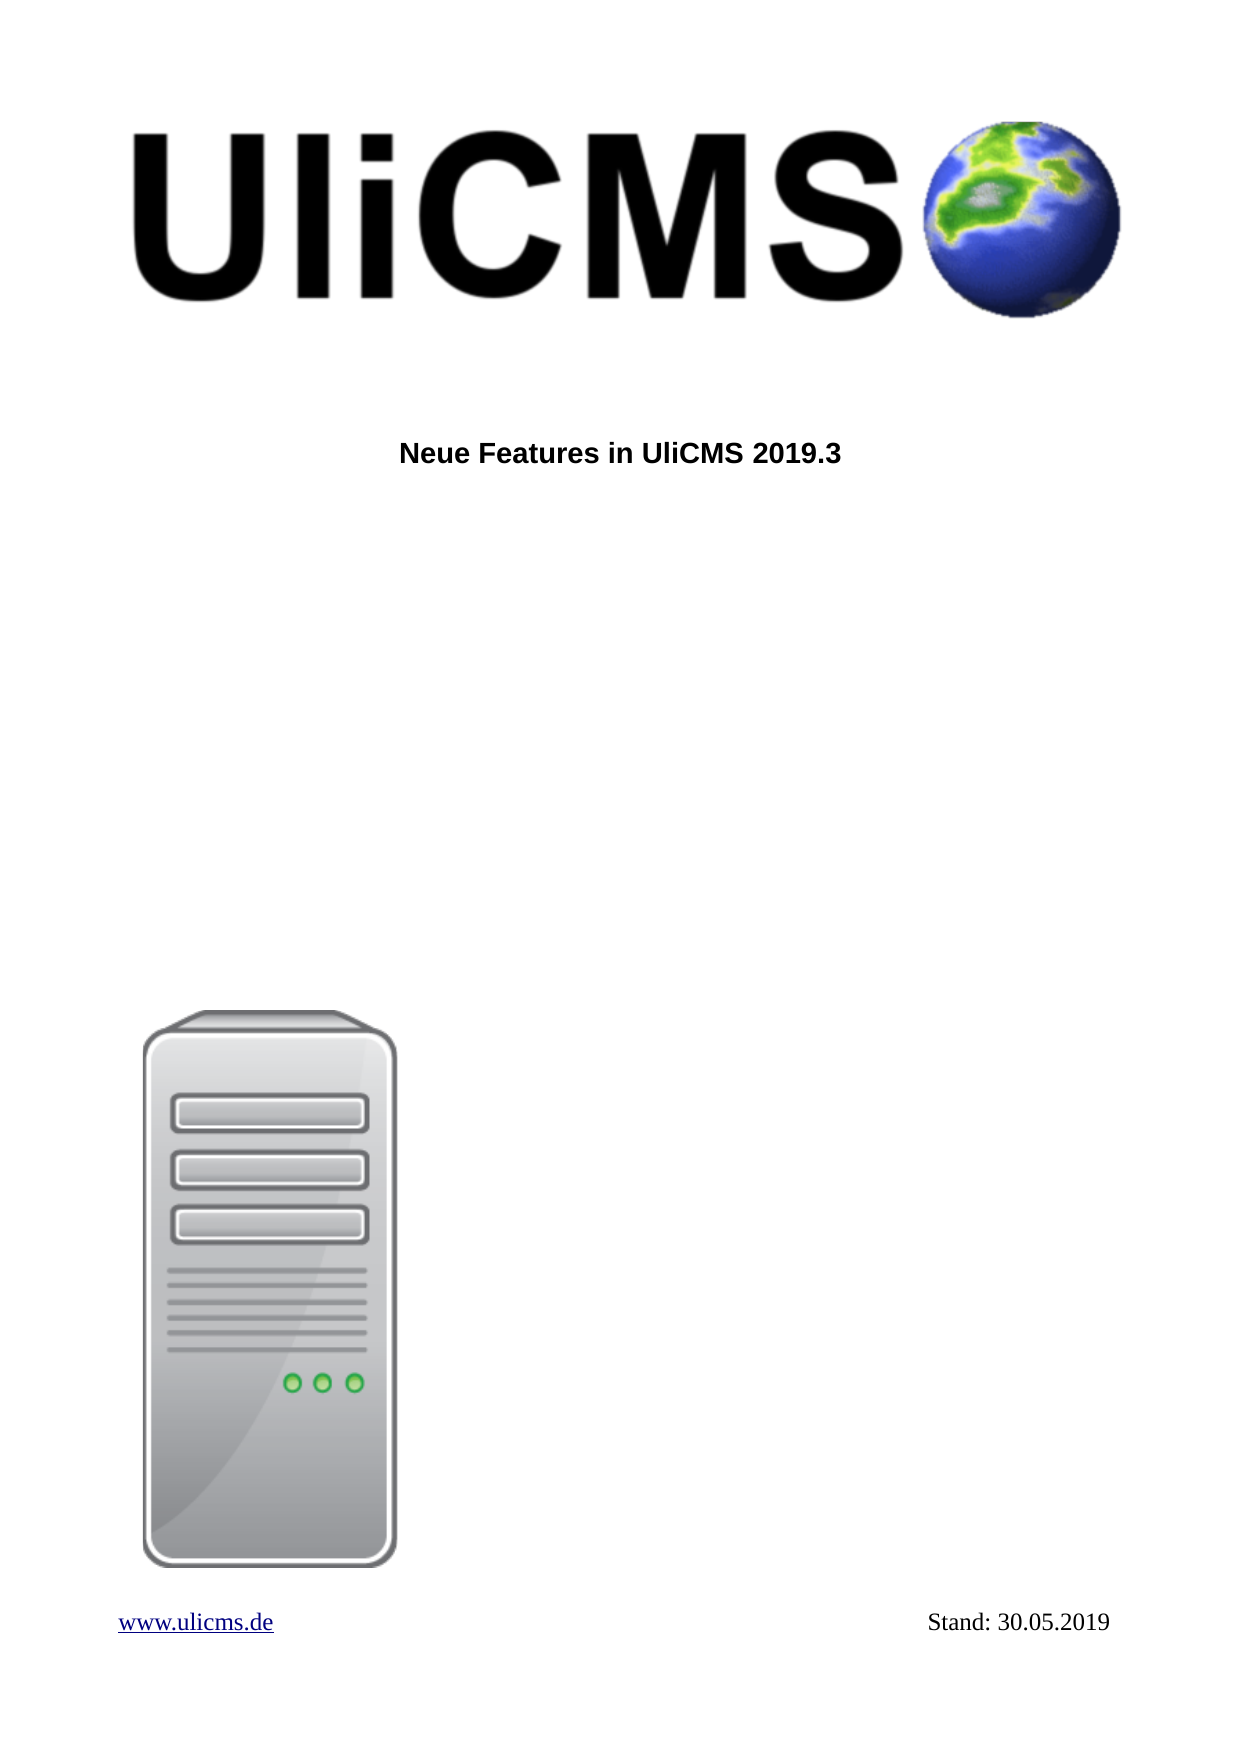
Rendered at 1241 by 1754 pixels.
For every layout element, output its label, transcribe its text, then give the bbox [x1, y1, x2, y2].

picture [118, 118, 1123, 326]
picture [142, 1010, 398, 1568]
subtitle Neue Features in UliCMS 2019.3 [118, 436, 1122, 470]
